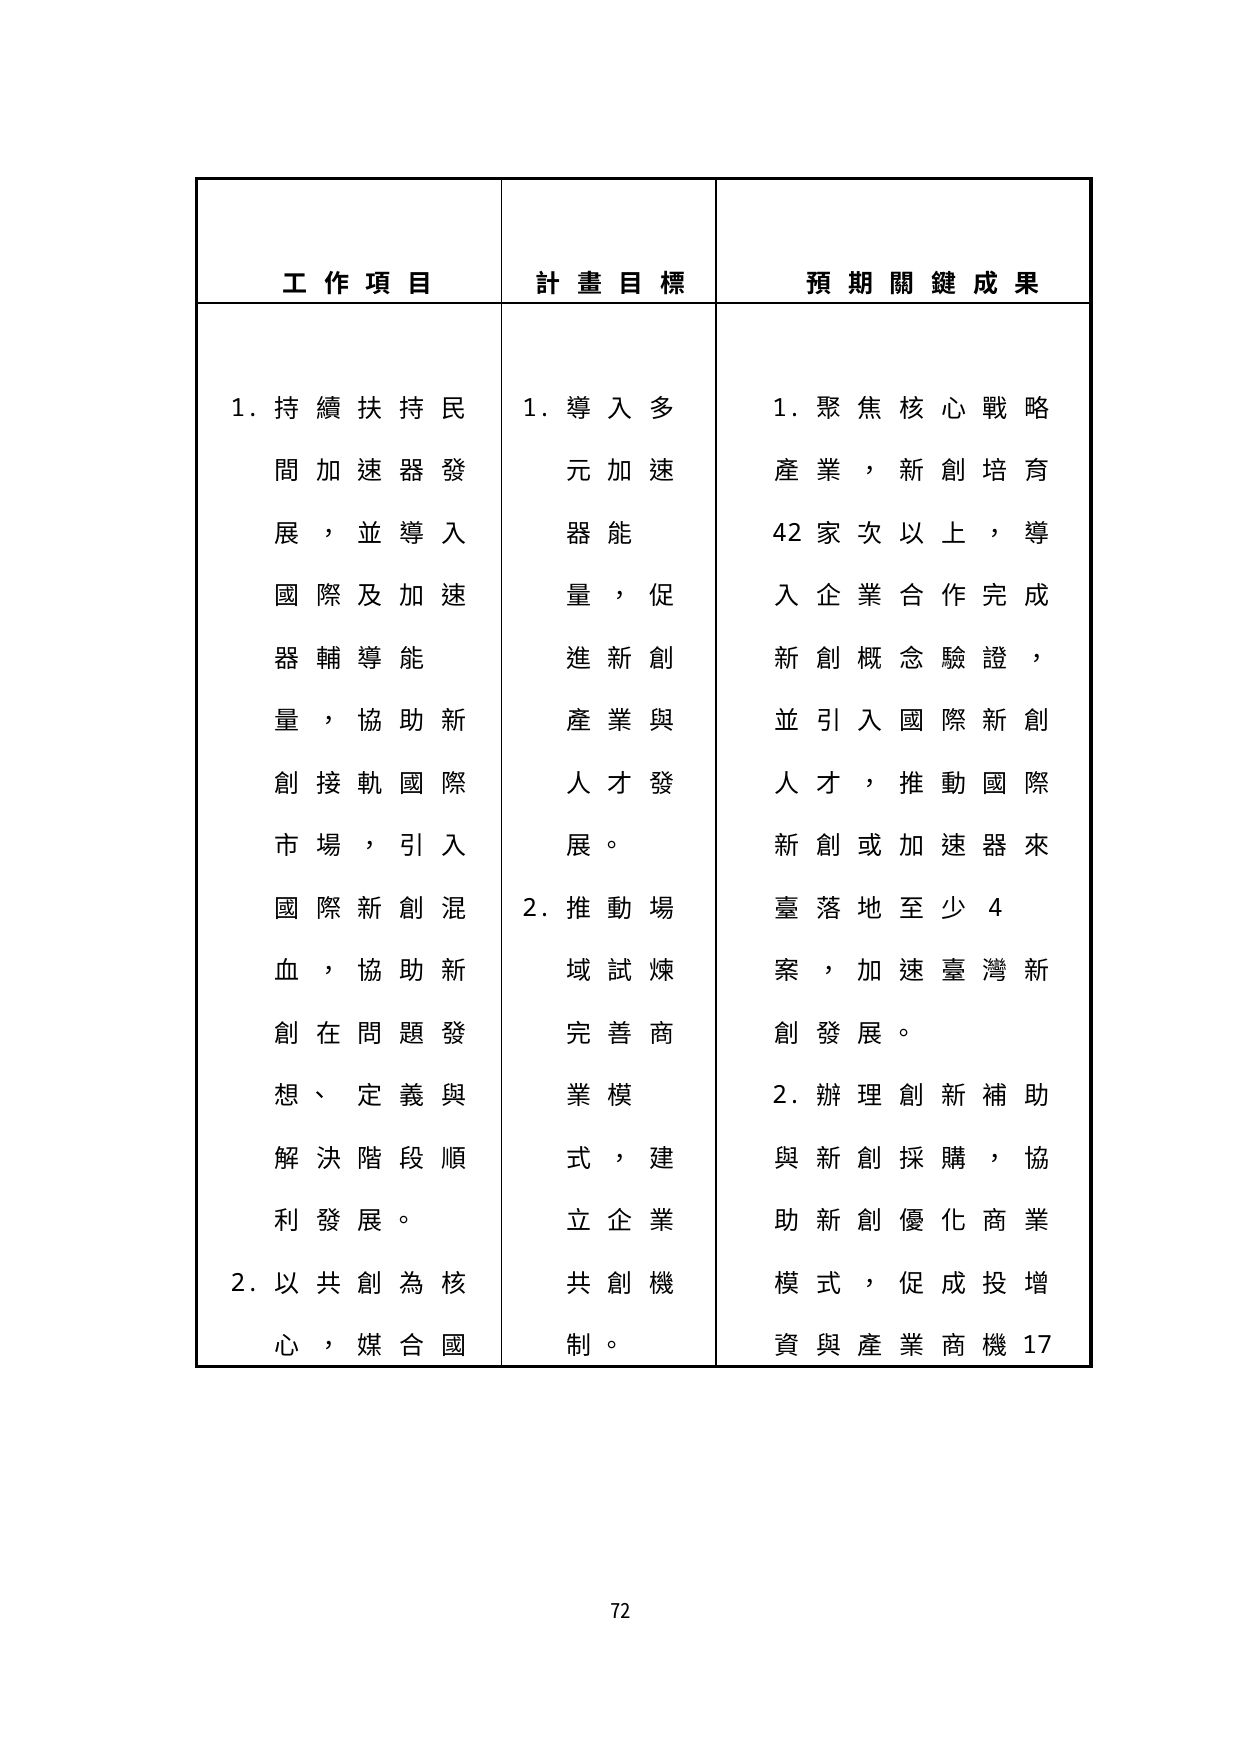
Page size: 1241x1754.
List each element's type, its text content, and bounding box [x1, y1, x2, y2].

table_header 預期關鍵成果 [717, 180, 1089, 302]
table_header 計畫目標 [502, 180, 715, 302]
table_cell 1.持續扶持民間加速器發展，並導入國際及加速器輔導能量，協助新創接軌國際市場，引入國際新創混血，協助新創在問題發想、定義與解決階段順利發展。 2.以共創為核心，媒合國 [198, 304, 501, 1365]
table_cell 1.聚焦核心戰略產業，新創培育42家次以上，導入企業合作完成新創概念驗證，並引入國際新創人才，推動國際新創或加速器來臺落地至少4案，加速臺灣新創發展。 2.辦理創新補助與新創採購，協助新創優化商業模式，促成投增資與產業商機17 [717, 304, 1089, 1365]
table_cell 1.導入多元加速器能量，促進新創產業與人才發展。 2.推動場域試煉完善商業模式，建立企業共創機制。 [502, 304, 715, 1365]
table_header 工作項目 [198, 180, 501, 302]
